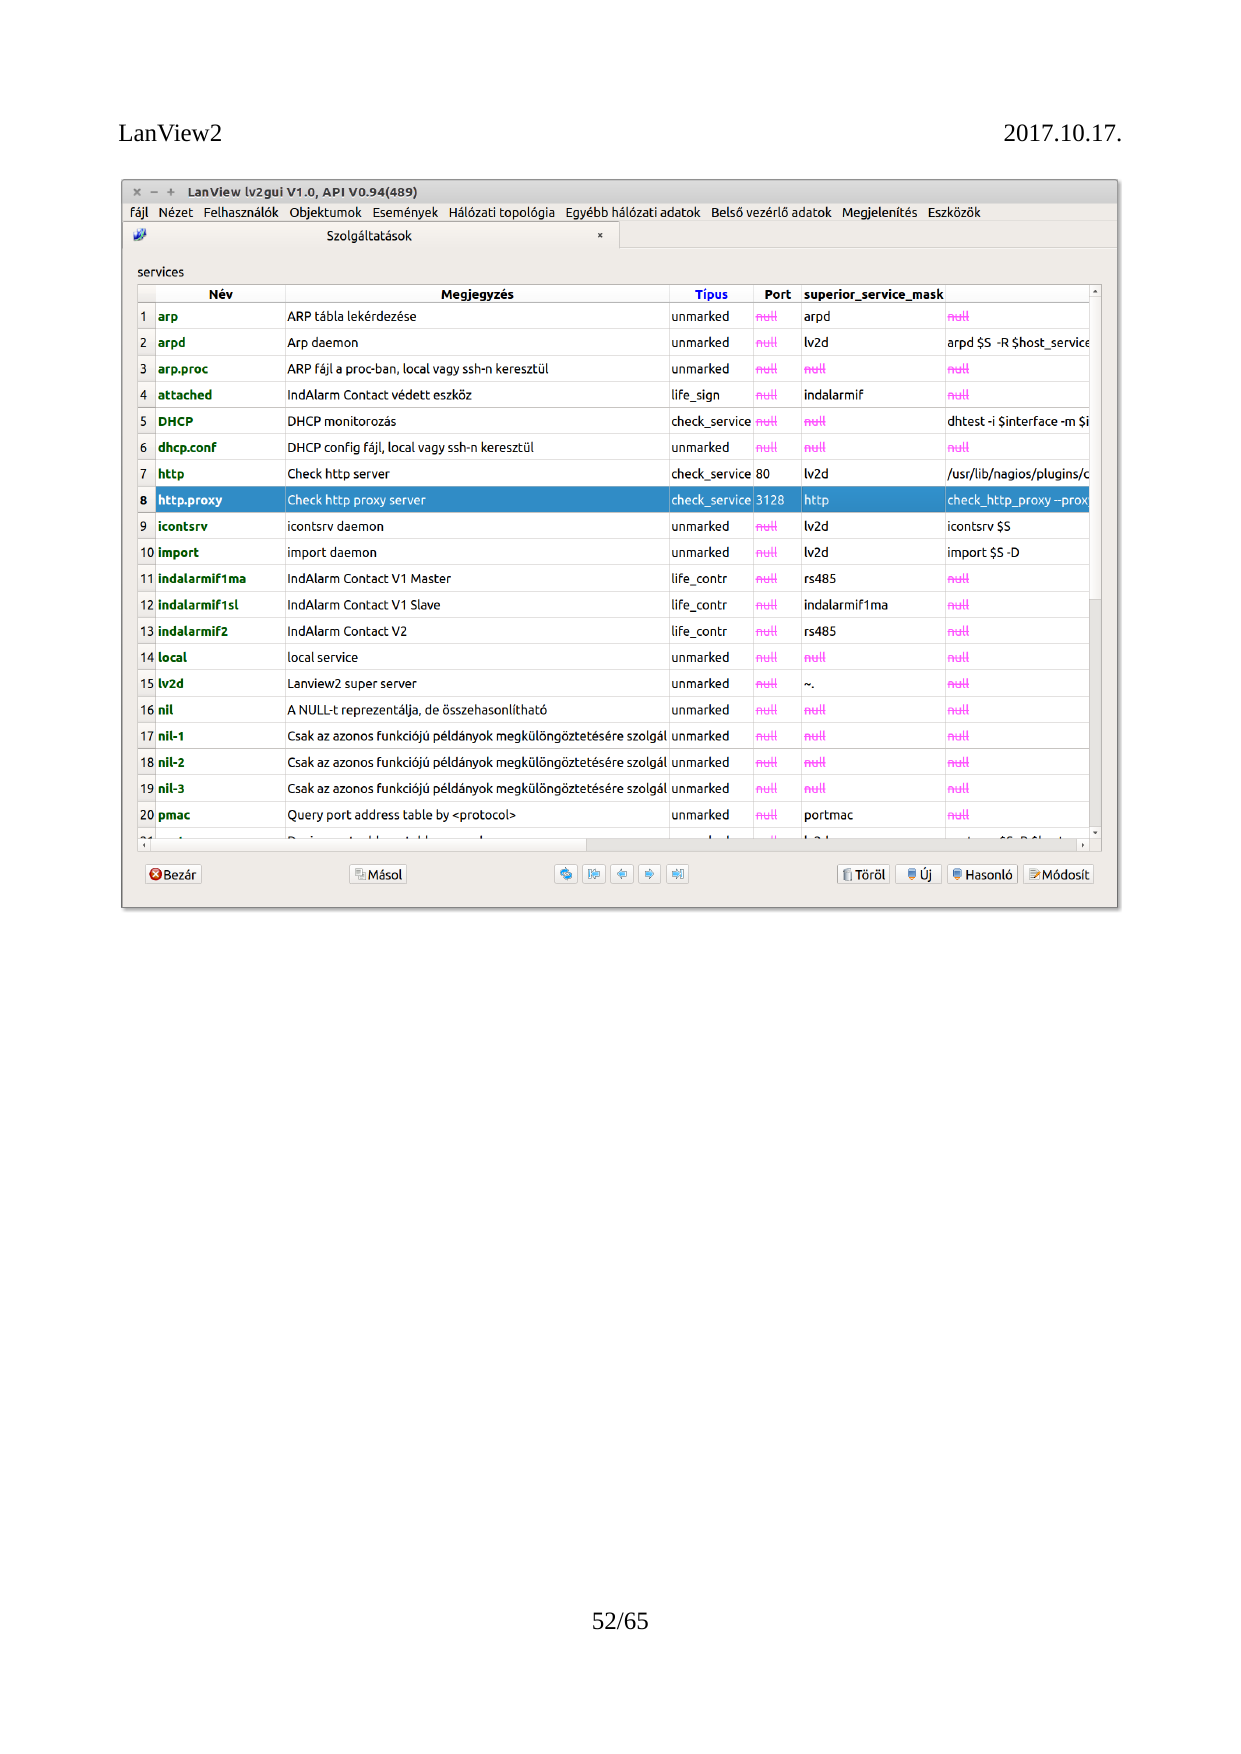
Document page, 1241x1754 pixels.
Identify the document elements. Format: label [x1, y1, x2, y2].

picture [118, 177, 1123, 913]
